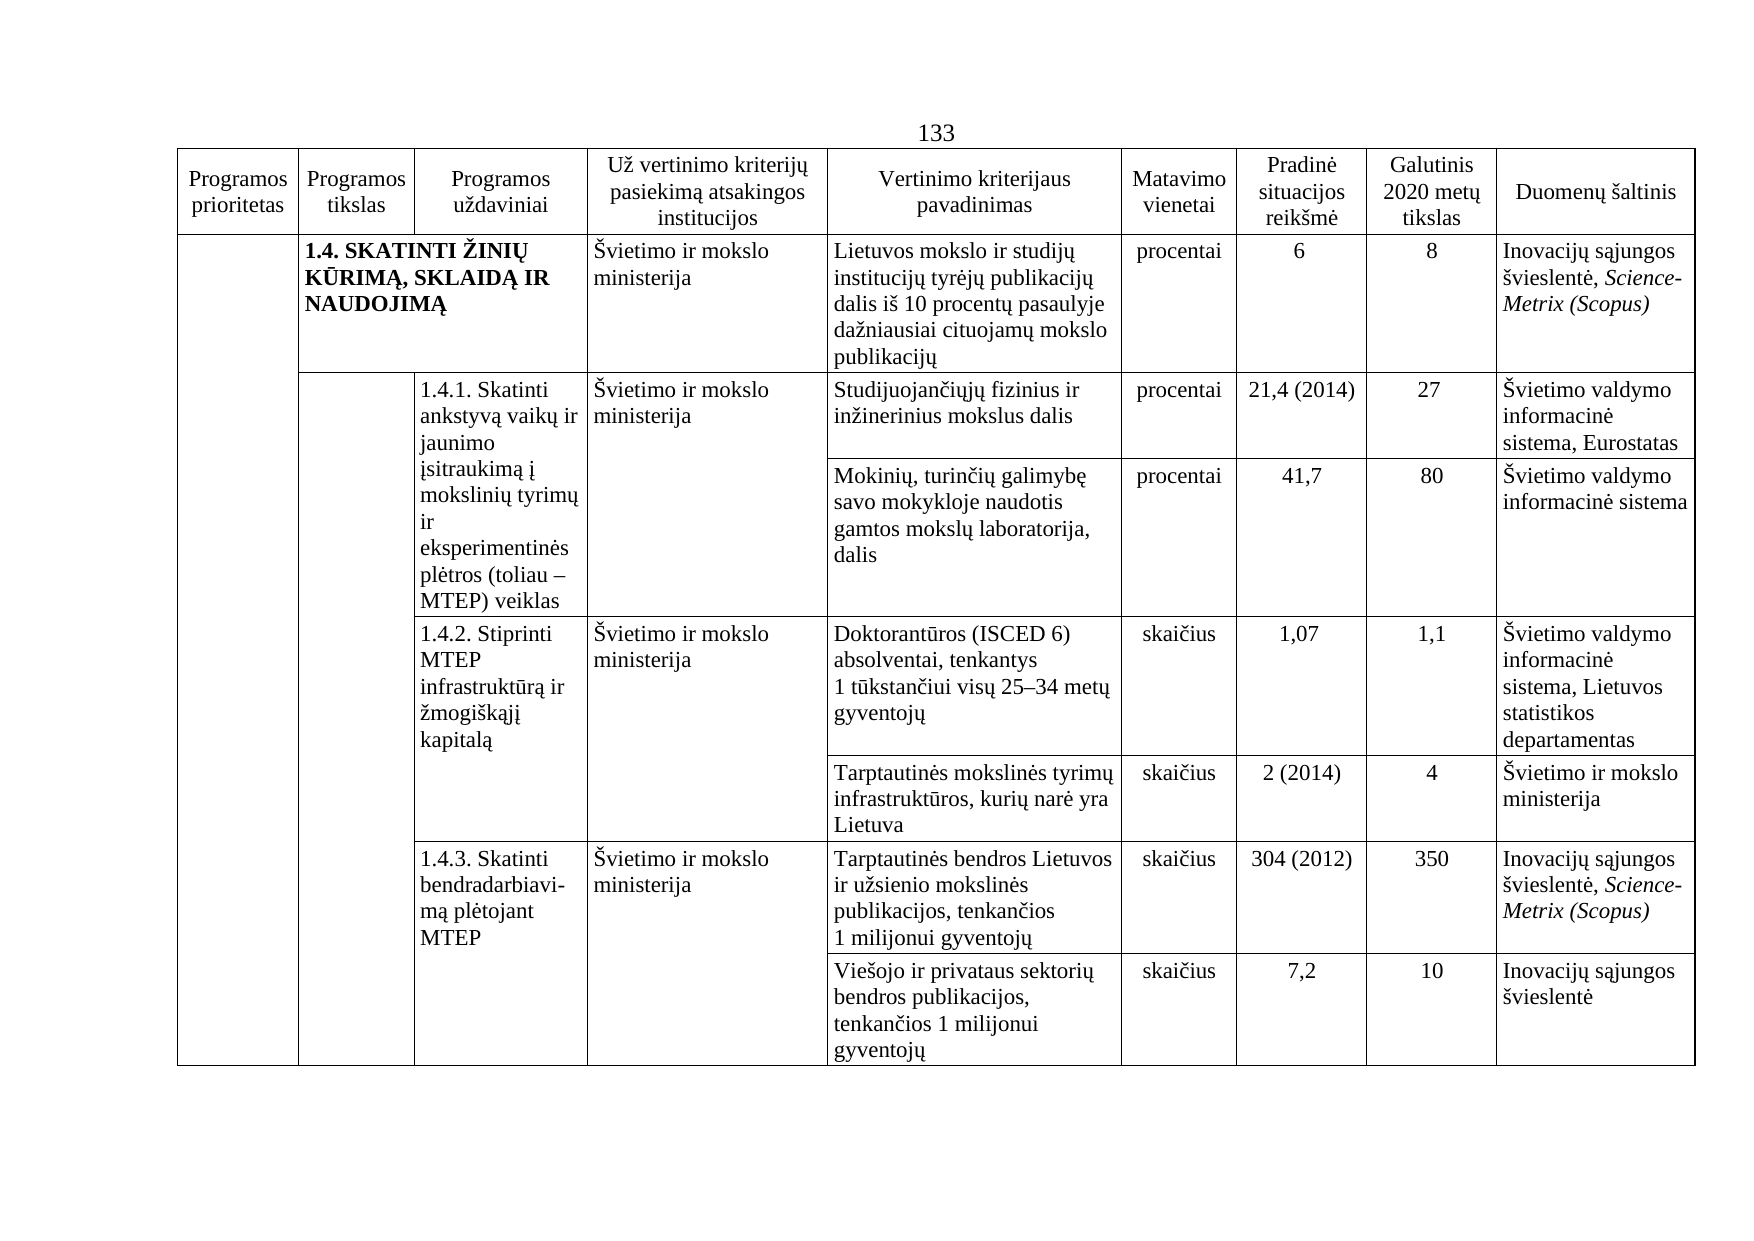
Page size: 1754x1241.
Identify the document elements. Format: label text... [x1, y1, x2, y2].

table_cell Doktorantūros (ISCED 6) absolventai, tenkantys 1 tūkstančiui visų 25–34 metų gyventojų [828, 617, 1121, 755]
table_header Už vertinimo kriterijų pasiekimą atsakingos institucijos [588, 149, 827, 233]
table_cell 8 [1367, 235, 1496, 372]
table_cell Lietuvos mokslo ir studijų institucijų tyrėjų publikacijų dalis iš 10 procentų pasaulyje dažniausiai cituojamų mokslo publikacijų [828, 235, 1121, 372]
table_cell 4 [1367, 756, 1496, 841]
table_cell [178, 953, 298, 1065]
table_cell procentai [1122, 373, 1236, 458]
table_cell 6 [1237, 235, 1366, 372]
table_cell Švietimo valdymo informacinė sistema [1497, 459, 1694, 616]
table_cell 1,1 [1367, 617, 1496, 755]
table_header Matavimo vienetai [1122, 149, 1236, 233]
table_cell [178, 372, 298, 458]
table_cell Švietimo ir mokslo ministerija [1497, 756, 1694, 841]
table_cell Švietimo ir mokslo ministerija [588, 617, 827, 841]
table_cell 1.4.3. Skatinti bendradarbiavi-mą plėtojant MTEP [415, 842, 587, 1065]
table_cell 27 [1367, 373, 1496, 458]
table_cell skaičius [1122, 756, 1236, 841]
table_cell 80 [1367, 459, 1496, 616]
table_cell procentai [1122, 459, 1236, 616]
table_cell 1,07 [1237, 617, 1366, 755]
table_cell 304 (2012) [1237, 842, 1366, 953]
table_header Galutinis 2020 metų tikslas [1367, 149, 1496, 233]
table_cell Švietimo ir mokslo ministerija [588, 373, 827, 616]
table_header Vertinimo kriterijaus pavadinimas [828, 149, 1121, 233]
table_cell [299, 458, 414, 616]
table_cell skaičius [1122, 954, 1236, 1065]
table_cell 10 [1367, 954, 1496, 1065]
table_cell 41,7 [1237, 459, 1366, 616]
table_cell Švietimo valdymo informacinė sistema, Lietuvos statistikos departamentas [1497, 617, 1694, 755]
table_cell Inovacijų sąjungos švieslentė, Science-Metrix (Scopus) [1497, 235, 1694, 372]
table_cell 350 [1367, 842, 1496, 953]
table_cell 2 (2014) [1237, 756, 1366, 841]
table_cell Viešojo ir privataus sektorių bendros publikacijos, tenkančios 1 milijonui gyventojų [828, 954, 1121, 1065]
table_cell Tarptautinės mokslinės tyrimų infrastruktūros, kurių narė yra Lietuva [828, 756, 1121, 841]
table_cell 21,4 (2014) [1237, 373, 1366, 458]
table_header Pradinė situacijos reikšmė [1237, 149, 1366, 233]
table_cell 1.4.1. Skatinti ankstyvą vaikų ir jaunimo įsitraukimą į mokslinių tyrimų ir eksperimentinės plėtros (toliau – MTEP) veiklas [415, 373, 587, 616]
table_header Programos tikslas [299, 149, 414, 233]
table_cell Švietimo ir mokslo ministerija [588, 842, 827, 1065]
table_cell procentai [1122, 235, 1236, 372]
table_cell [299, 373, 414, 458]
table_cell Švietimo ir mokslo ministerija [588, 235, 827, 372]
table_header Programos prioritetas [178, 149, 298, 233]
table_cell Tarptautinės bendros Lietuvos ir užsienio mokslinės publikacijos, tenkančios 1 milijonui gyventojų [828, 842, 1121, 953]
table_cell [178, 458, 298, 616]
table_cell skaičius [1122, 617, 1236, 755]
table_cell Studijuojančiųjų fizinius ir inžinerinius mokslus dalis [828, 373, 1121, 458]
table_header Duomenų šaltinis [1497, 149, 1694, 233]
table_cell 1.4. SKATINTI ŽINIŲ KŪRIMĄ, SKLAIDĄ IR NAUDOJIMĄ [299, 235, 587, 372]
table_cell [178, 235, 298, 372]
table_cell Inovacijų sąjungos švieslentė, Science-Metrix (Scopus) [1497, 842, 1694, 953]
table_cell Mokinių, turinčių galimybę savo mokykloje naudotis gamtos mokslų laboratorija, dalis [828, 459, 1121, 616]
table_cell [299, 616, 414, 953]
table_cell Inovacijų sąjungos švieslentė [1497, 954, 1694, 1065]
table_cell 1.4.2. Stiprinti MTEP infrastruktūrą ir žmogiškąjį kapitalą [415, 617, 587, 841]
table_cell Švietimo valdymo informacinė sistema, Eurostatas [1497, 373, 1694, 458]
table_cell skaičius [1122, 842, 1236, 953]
table_cell 7,2 [1237, 954, 1366, 1065]
table_cell [299, 953, 414, 1065]
table_cell [178, 616, 298, 953]
table_header Programos uždaviniai [415, 149, 587, 233]
